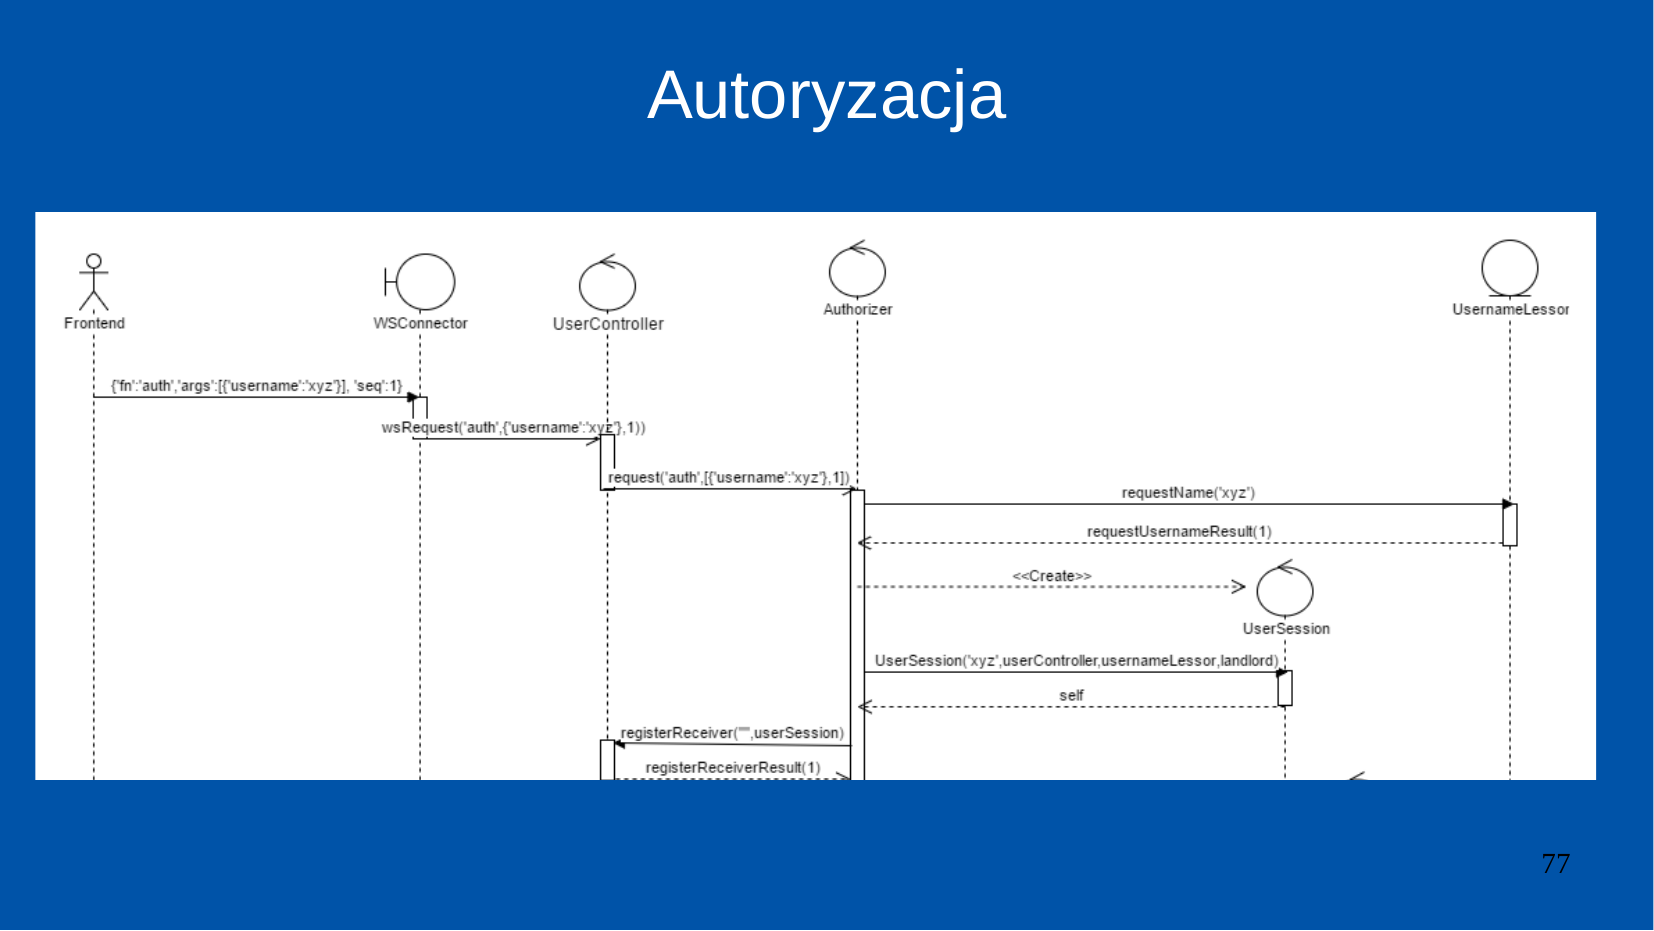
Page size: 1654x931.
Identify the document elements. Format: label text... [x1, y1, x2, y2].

title Autoryzacja [389, 17, 1264, 172]
picture [35, 212, 1597, 780]
